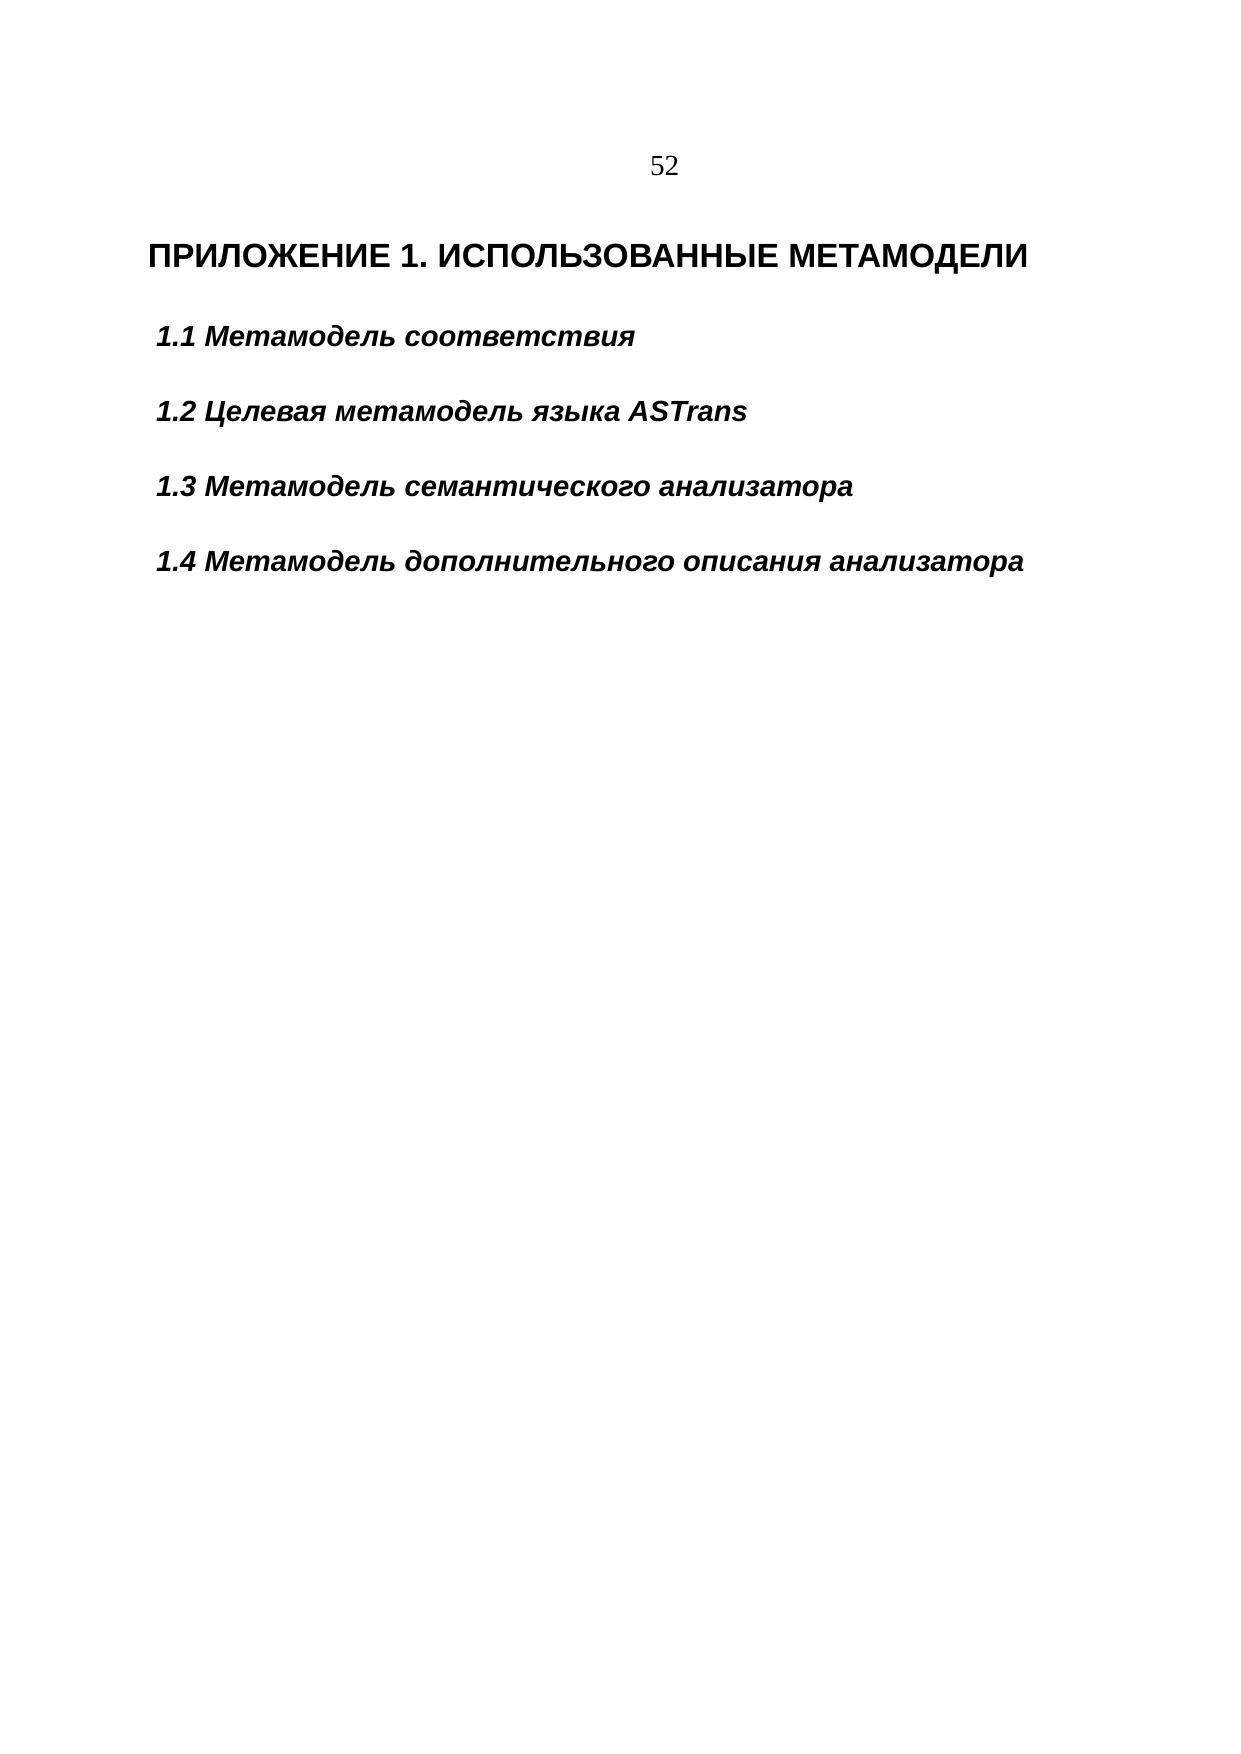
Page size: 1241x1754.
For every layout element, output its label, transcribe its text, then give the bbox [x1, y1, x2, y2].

list Метамодель семантического анализатора [148, 469, 1181, 503]
list Использованные метамодели [148, 236, 1181, 274]
list Метамодель соответствия [148, 318, 1181, 352]
list Целевая метамодель языка ASTrans [148, 394, 1181, 427]
list Метамодель дополнительного описания анализатора [148, 544, 1181, 578]
